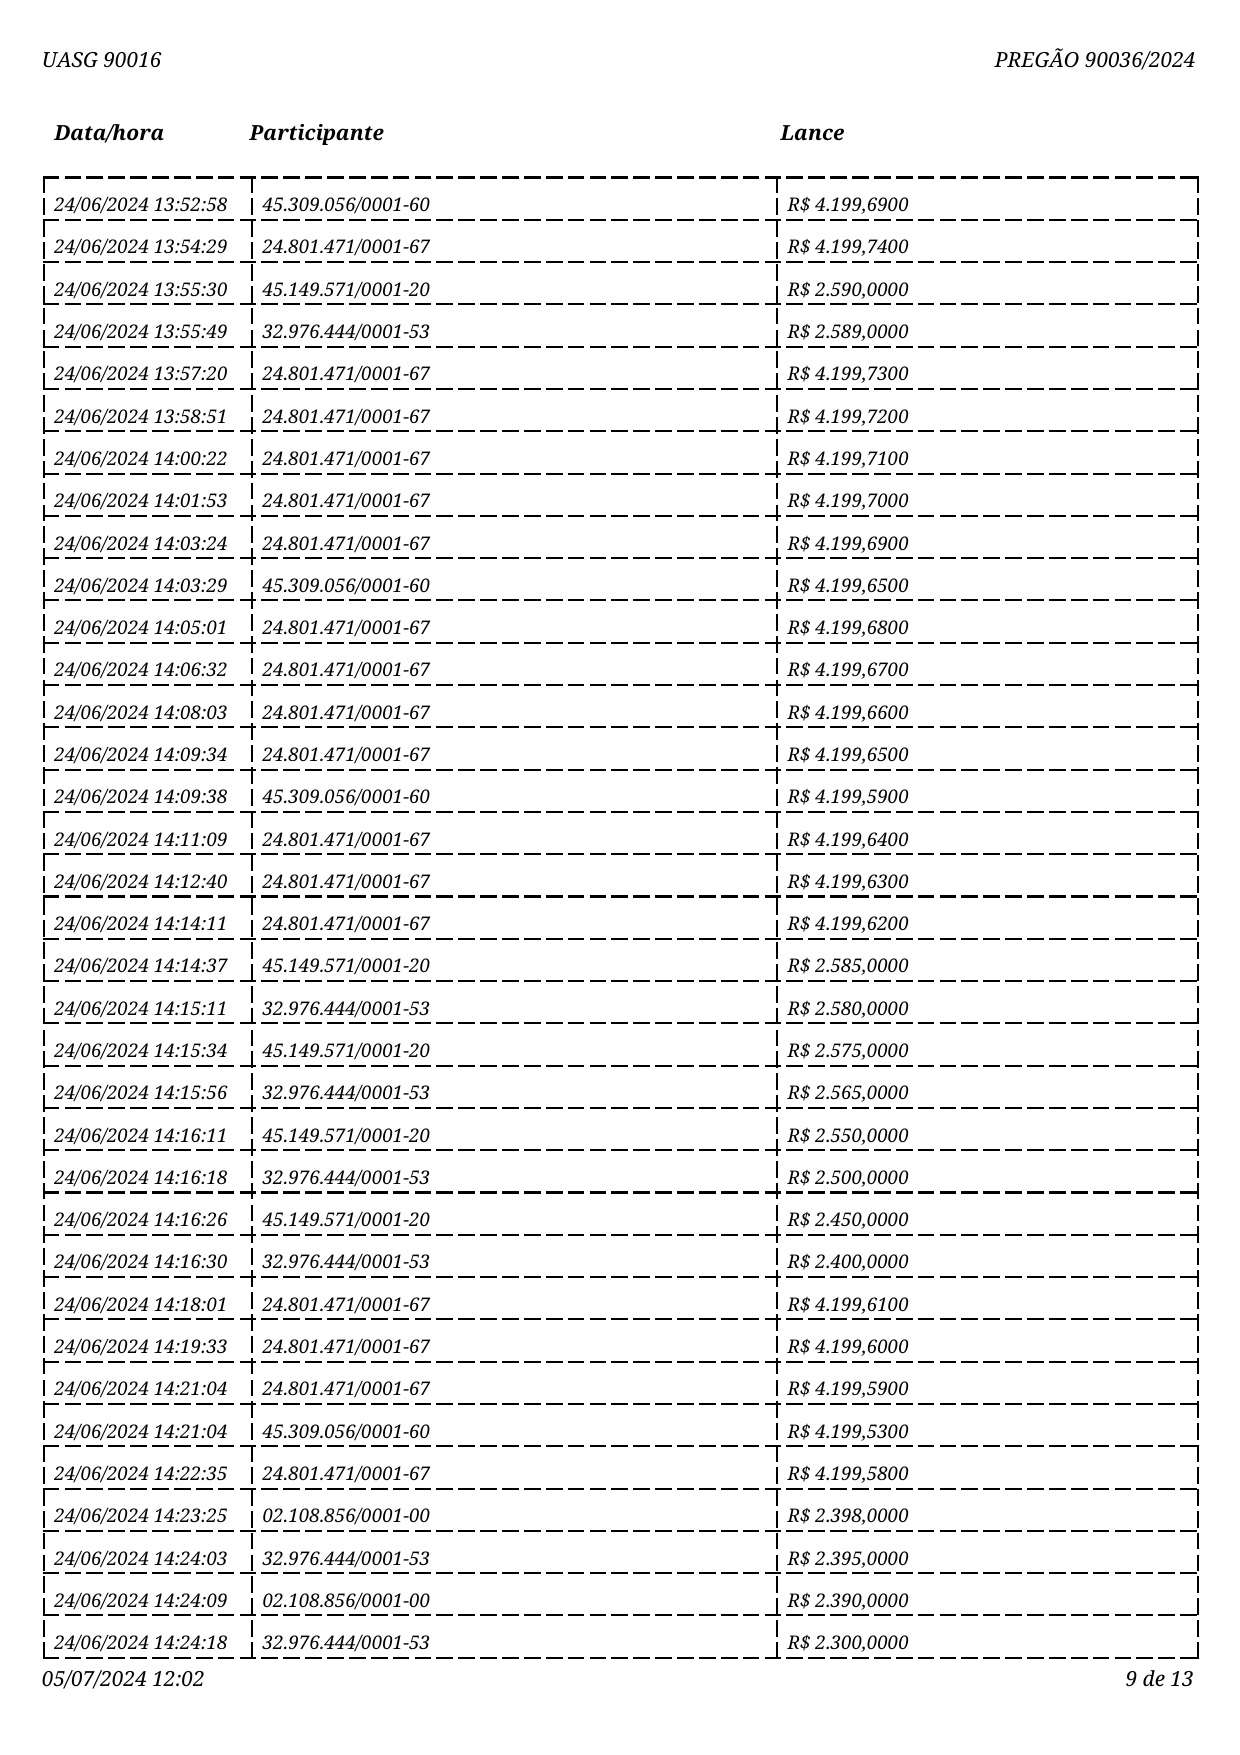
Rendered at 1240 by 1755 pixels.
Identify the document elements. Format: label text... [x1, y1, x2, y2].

table_cell R$ 4.199,6300 [777, 853, 1198, 895]
table_cell R$ 4.199,5800 [777, 1445, 1198, 1487]
table_cell 24/06/2024 14:15:11 [44, 980, 252, 1022]
table_cell 32.976.444/0001-53 [252, 1065, 777, 1107]
table_cell 32.976.444/0001-53 [252, 1614, 777, 1657]
table_cell 45.149.571/0001-20 [252, 1191, 777, 1234]
table_cell R$ 4.199,6200 [777, 895, 1198, 938]
table_cell 24/06/2024 14:03:24 [44, 515, 252, 557]
table_cell 24/06/2024 14:08:03 [44, 684, 252, 726]
table_cell R$ 4.199,6600 [777, 684, 1198, 726]
table_cell 24/06/2024 14:01:53 [44, 473, 252, 515]
table_cell 24/06/2024 14:16:11 [44, 1107, 252, 1149]
table_cell R$ 2.400,0000 [777, 1234, 1198, 1276]
table_cell 24.801.471/0001-67 [252, 1445, 777, 1487]
table_cell 24/06/2024 13:55:49 [44, 303, 252, 346]
table_cell 24/06/2024 14:06:32 [44, 642, 252, 684]
table_cell R$ 4.199,7000 [777, 473, 1198, 515]
table_cell R$ 4.199,6700 [777, 642, 1198, 684]
table_cell R$ 4.199,7100 [777, 430, 1198, 472]
table_cell 24.801.471/0001-67 [252, 346, 777, 388]
table_cell R$ 2.395,0000 [777, 1530, 1198, 1572]
table_cell 24/06/2024 14:15:56 [44, 1065, 252, 1107]
table_cell R$ 4.199,5300 [777, 1403, 1198, 1445]
table_cell 24.801.471/0001-67 [252, 895, 777, 938]
table_cell 32.976.444/0001-53 [252, 1149, 777, 1191]
table_cell R$ 4.199,7200 [777, 388, 1198, 430]
table_cell 24.801.471/0001-67 [252, 853, 777, 895]
table_cell 24/06/2024 14:24:09 [44, 1572, 252, 1614]
table_cell 24.801.471/0001-67 [252, 473, 777, 515]
table_cell 24/06/2024 14:18:01 [44, 1276, 252, 1318]
table_cell 24.801.471/0001-67 [252, 1318, 777, 1361]
table_cell 24/06/2024 14:16:30 [44, 1234, 252, 1276]
table_cell 24.801.471/0001-67 [252, 811, 777, 853]
table_cell R$ 2.390,0000 [777, 1572, 1198, 1614]
table_cell R$ 4.199,6800 [777, 599, 1198, 642]
table_cell 24/06/2024 14:19:33 [44, 1318, 252, 1361]
table_cell R$ 4.199,5900 [777, 769, 1198, 811]
table_cell 24.801.471/0001-67 [252, 684, 777, 726]
table_cell R$ 4.199,7400 [777, 219, 1198, 261]
table_cell 24/06/2024 14:11:09 [44, 811, 252, 853]
table_cell 24/06/2024 14:09:34 [44, 726, 252, 768]
table_cell 24/06/2024 14:16:26 [44, 1191, 252, 1234]
table_cell 24/06/2024 14:00:22 [44, 430, 252, 472]
table_cell 45.309.056/0001-60 [252, 1403, 777, 1445]
table_cell 24/06/2024 14:14:11 [44, 895, 252, 938]
table_cell 32.976.444/0001-53 [252, 1234, 777, 1276]
table_cell 24/06/2024 14:05:01 [44, 599, 252, 642]
table_cell R$ 2.550,0000 [777, 1107, 1198, 1149]
table_cell 24/06/2024 14:16:18 [44, 1149, 252, 1191]
table_cell 02.108.856/0001-00 [252, 1572, 777, 1614]
table_cell R$ 4.199,7300 [777, 346, 1198, 388]
table_cell R$ 4.199,6400 [777, 811, 1198, 853]
table_cell 45.149.571/0001-20 [252, 1022, 777, 1064]
table_header 45.309.056/0001-60 [252, 176, 777, 219]
table_cell 24/06/2024 14:24:03 [44, 1530, 252, 1572]
table_cell R$ 4.199,6900 [777, 515, 1198, 557]
table_cell R$ 4.199,6500 [777, 726, 1198, 768]
table_cell 24/06/2024 14:23:25 [44, 1488, 252, 1530]
table_cell R$ 4.199,6100 [777, 1276, 1198, 1318]
table_cell 32.976.444/0001-53 [252, 303, 777, 346]
table_cell 24.801.471/0001-67 [252, 642, 777, 684]
table_cell 24/06/2024 14:22:35 [44, 1445, 252, 1487]
table_cell R$ 2.450,0000 [777, 1191, 1198, 1234]
table_cell 32.976.444/0001-53 [252, 1530, 777, 1572]
table_cell 24/06/2024 14:09:38 [44, 769, 252, 811]
table_cell R$ 2.398,0000 [777, 1488, 1198, 1530]
table_cell 24/06/2024 14:24:18 [44, 1614, 252, 1657]
table_cell R$ 4.199,5900 [777, 1361, 1198, 1403]
table_cell 24/06/2024 14:12:40 [44, 853, 252, 895]
table_cell 24/06/2024 13:54:29 [44, 219, 252, 261]
table_cell R$ 4.199,6000 [777, 1318, 1198, 1361]
table_cell 24.801.471/0001-67 [252, 1361, 777, 1403]
table_cell 24/06/2024 14:03:29 [44, 557, 252, 599]
table_cell 24.801.471/0001-67 [252, 388, 777, 430]
table_cell 24.801.471/0001-67 [252, 1276, 777, 1318]
table_cell 24/06/2024 13:58:51 [44, 388, 252, 430]
table_header R$ 4.199,6900 [777, 176, 1198, 219]
table_cell 45.149.571/0001-20 [252, 261, 777, 303]
table_cell 02.108.856/0001-00 [252, 1488, 777, 1530]
table_header 24/06/2024 13:52:58 [44, 176, 252, 219]
table_cell R$ 2.590,0000 [777, 261, 1198, 303]
table_cell R$ 4.199,6500 [777, 557, 1198, 599]
table_cell 24/06/2024 14:21:04 [44, 1403, 252, 1445]
table_cell 24.801.471/0001-67 [252, 219, 777, 261]
table_cell 24/06/2024 14:21:04 [44, 1361, 252, 1403]
table_cell 24.801.471/0001-67 [252, 599, 777, 642]
table_cell R$ 2.575,0000 [777, 1022, 1198, 1064]
table_cell 45.309.056/0001-60 [252, 557, 777, 599]
table_cell R$ 2.565,0000 [777, 1065, 1198, 1107]
table_cell 24/06/2024 13:57:20 [44, 346, 252, 388]
table_cell 32.976.444/0001-53 [252, 980, 777, 1022]
table_cell 24.801.471/0001-67 [252, 726, 777, 768]
table_cell 45.149.571/0001-20 [252, 1107, 777, 1149]
table_cell 24.801.471/0001-67 [252, 515, 777, 557]
table_cell 45.149.571/0001-20 [252, 938, 777, 980]
table_cell R$ 2.500,0000 [777, 1149, 1198, 1191]
table_cell R$ 2.580,0000 [777, 980, 1198, 1022]
table_cell R$ 2.300,0000 [777, 1614, 1198, 1657]
table_cell 45.309.056/0001-60 [252, 769, 777, 811]
table_cell 24/06/2024 13:55:30 [44, 261, 252, 303]
table_cell R$ 2.585,0000 [777, 938, 1198, 980]
table_cell 24.801.471/0001-67 [252, 430, 777, 472]
table_cell 24/06/2024 14:14:37 [44, 938, 252, 980]
table_cell 24/06/2024 14:15:34 [44, 1022, 252, 1064]
table_cell R$ 2.589,0000 [777, 303, 1198, 346]
